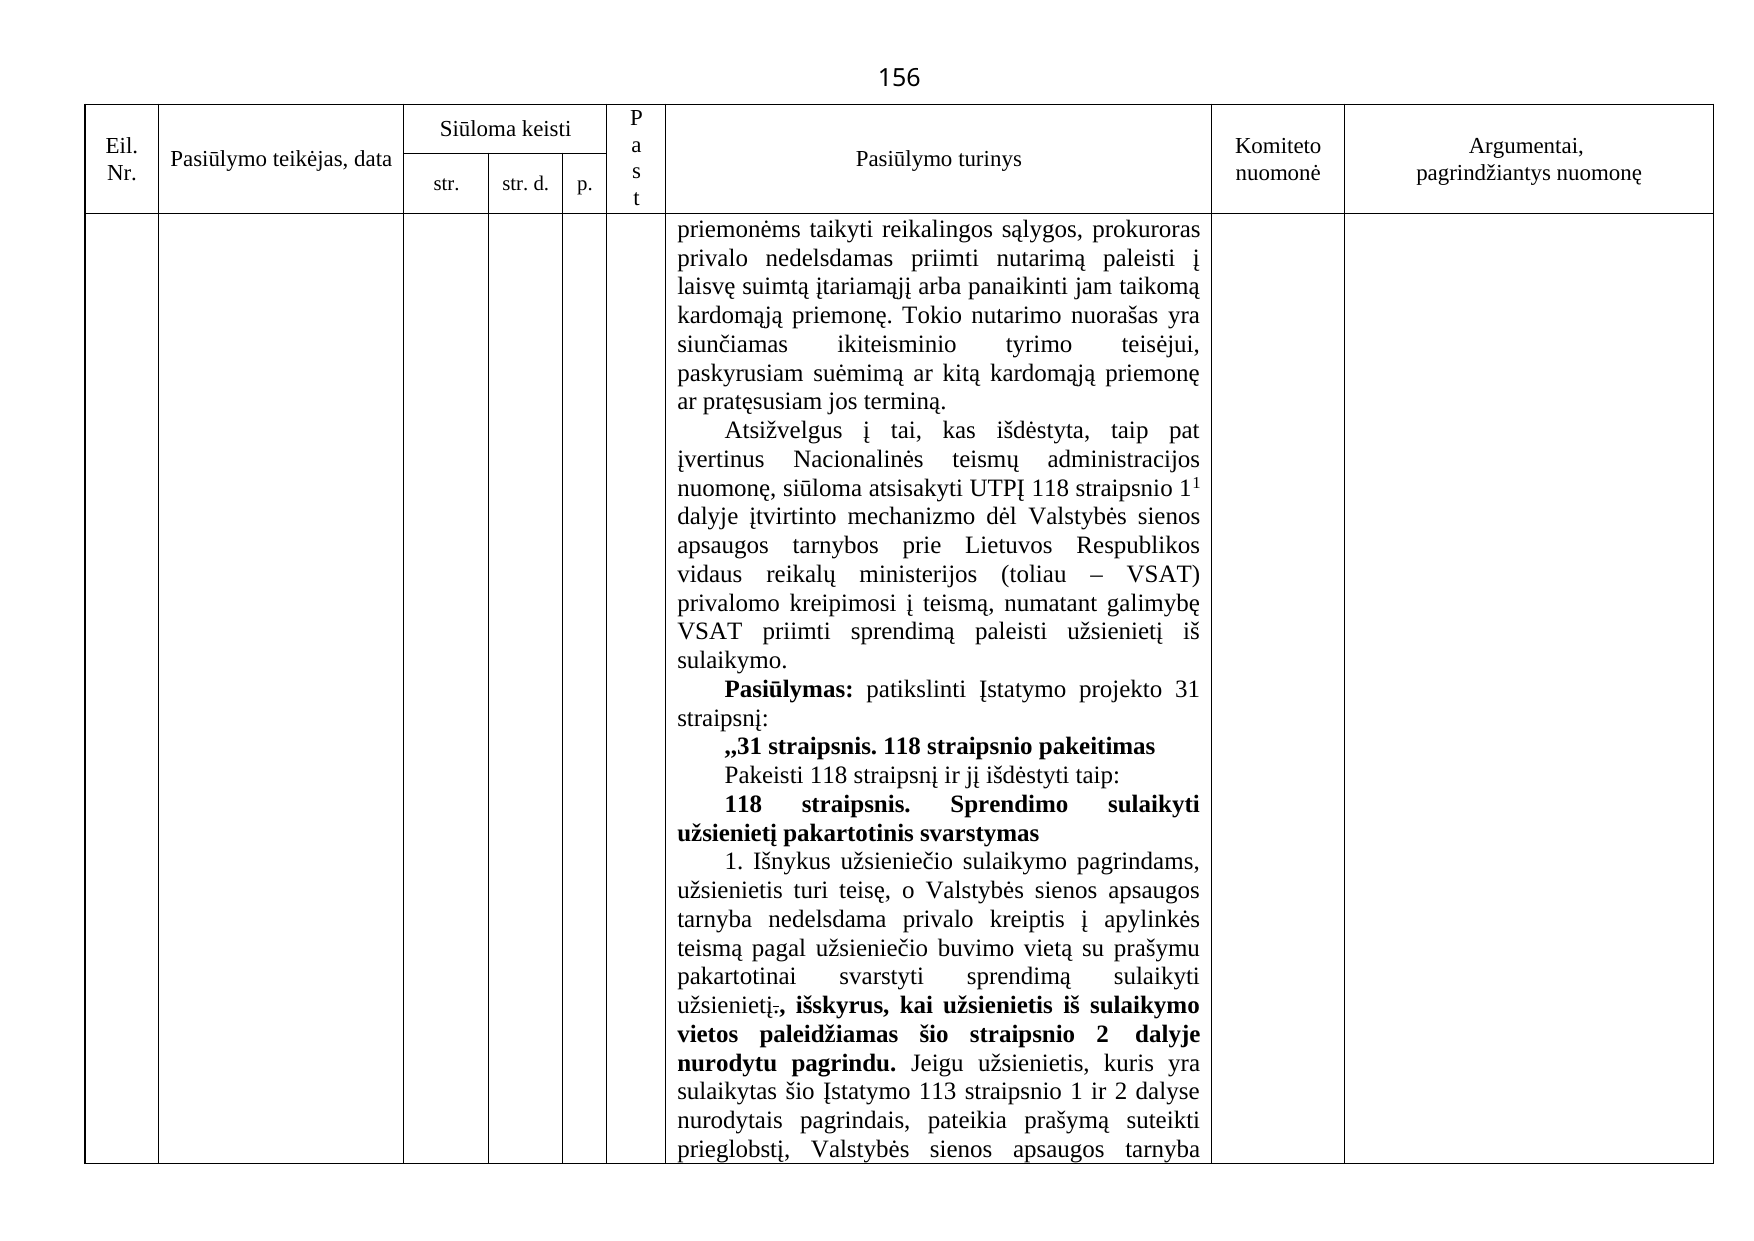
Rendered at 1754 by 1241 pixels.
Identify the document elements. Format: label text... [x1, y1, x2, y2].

table_header Argumentai, pagrindžiantys nuomonę [1345, 105, 1713, 213]
table_cell [159, 214, 403, 1163]
table_header Pastabos [607, 105, 665, 213]
table_cell priemonėms taikyti reikalingos sąlygos, prokuroras privalo nedelsdamas priimti nutarimą paleisti į laisvę suimtą įtariamąjį arba panaikinti jam taikomą kardomąją priemonę. Tokio nutarimo nuorašas yra siunčiamas ikiteisminio tyrimo teisėjui, paskyrusiam suėmimą ar kitą kardomąją priemonę ar pratęsusiam jos terminą. Atsižvelgus į tai, kas išdėstyta, taip pat įvertinus Nacionalinės teismų administracijos nuomonę, siūloma atsisakyti UTPĮ 118 straipsnio 11 dalyje įtvirtinto mechanizmo dėl Valstybės sienos apsaugos tarnybos prie Lietuvos Respublikos vidaus reikalų ministerijos (toliau – VSAT) privalomo kreipimosi į teismą, numatant galimybę VSAT priimti sprendimą paleisti užsienietį iš sulaikymo. Pasiūlymas: patikslinti Įstatymo projekto 31 straipsnį: ,,31 straipsnis. 118 straipsnio pakeitimas Pakeisti 118 straipsnį ir jį išdėstyti taip: 118 straipsnis. Sprendimo sulaikyti užsienietį pakartotinis svarstymas 1. Išnykus užsieniečio sulaikymo pagrindams, užsienietis turi teisę, o Valstybės sienos apsaugos tarnyba nedelsdama privalo kreiptis į apylinkės teismą pagal užsieniečio buvimo vietą su prašymu pakartotinai svarstyti sprendimą sulaikyti užsienietį., išskyrus, kai užsienietis iš sulaikymo vietos paleidžiamas šio straipsnio 2 dalyje nurodytu pagrindu. Jeigu užsienietis, kuris yra sulaikytas šio Įstatymo 113 straipsnio 1 ir 2 dalyse nurodytais pagrindais, pateikia prašymą suteikti prieglobstį, Valstybės sienos apsaugos tarnyba [666, 214, 1211, 1163]
table_cell str. d. [489, 154, 562, 213]
table_cell [489, 214, 562, 1163]
table_cell [404, 214, 488, 1163]
table_header Komiteto nuomonė [1212, 105, 1344, 213]
table_cell [607, 214, 665, 1163]
table_header Pasiūlymo teikėjas, data [159, 105, 403, 213]
table_cell [563, 214, 606, 1163]
table_header Eil. Nr. [86, 105, 158, 213]
table_cell [86, 214, 158, 1163]
table_header Pasiūlymo turinys [666, 105, 1211, 213]
table_header Siūloma keisti [404, 105, 606, 153]
table_cell [1212, 214, 1344, 1163]
table_cell str. [404, 154, 488, 213]
table_cell p. [563, 154, 606, 213]
table_cell [1345, 214, 1713, 1163]
